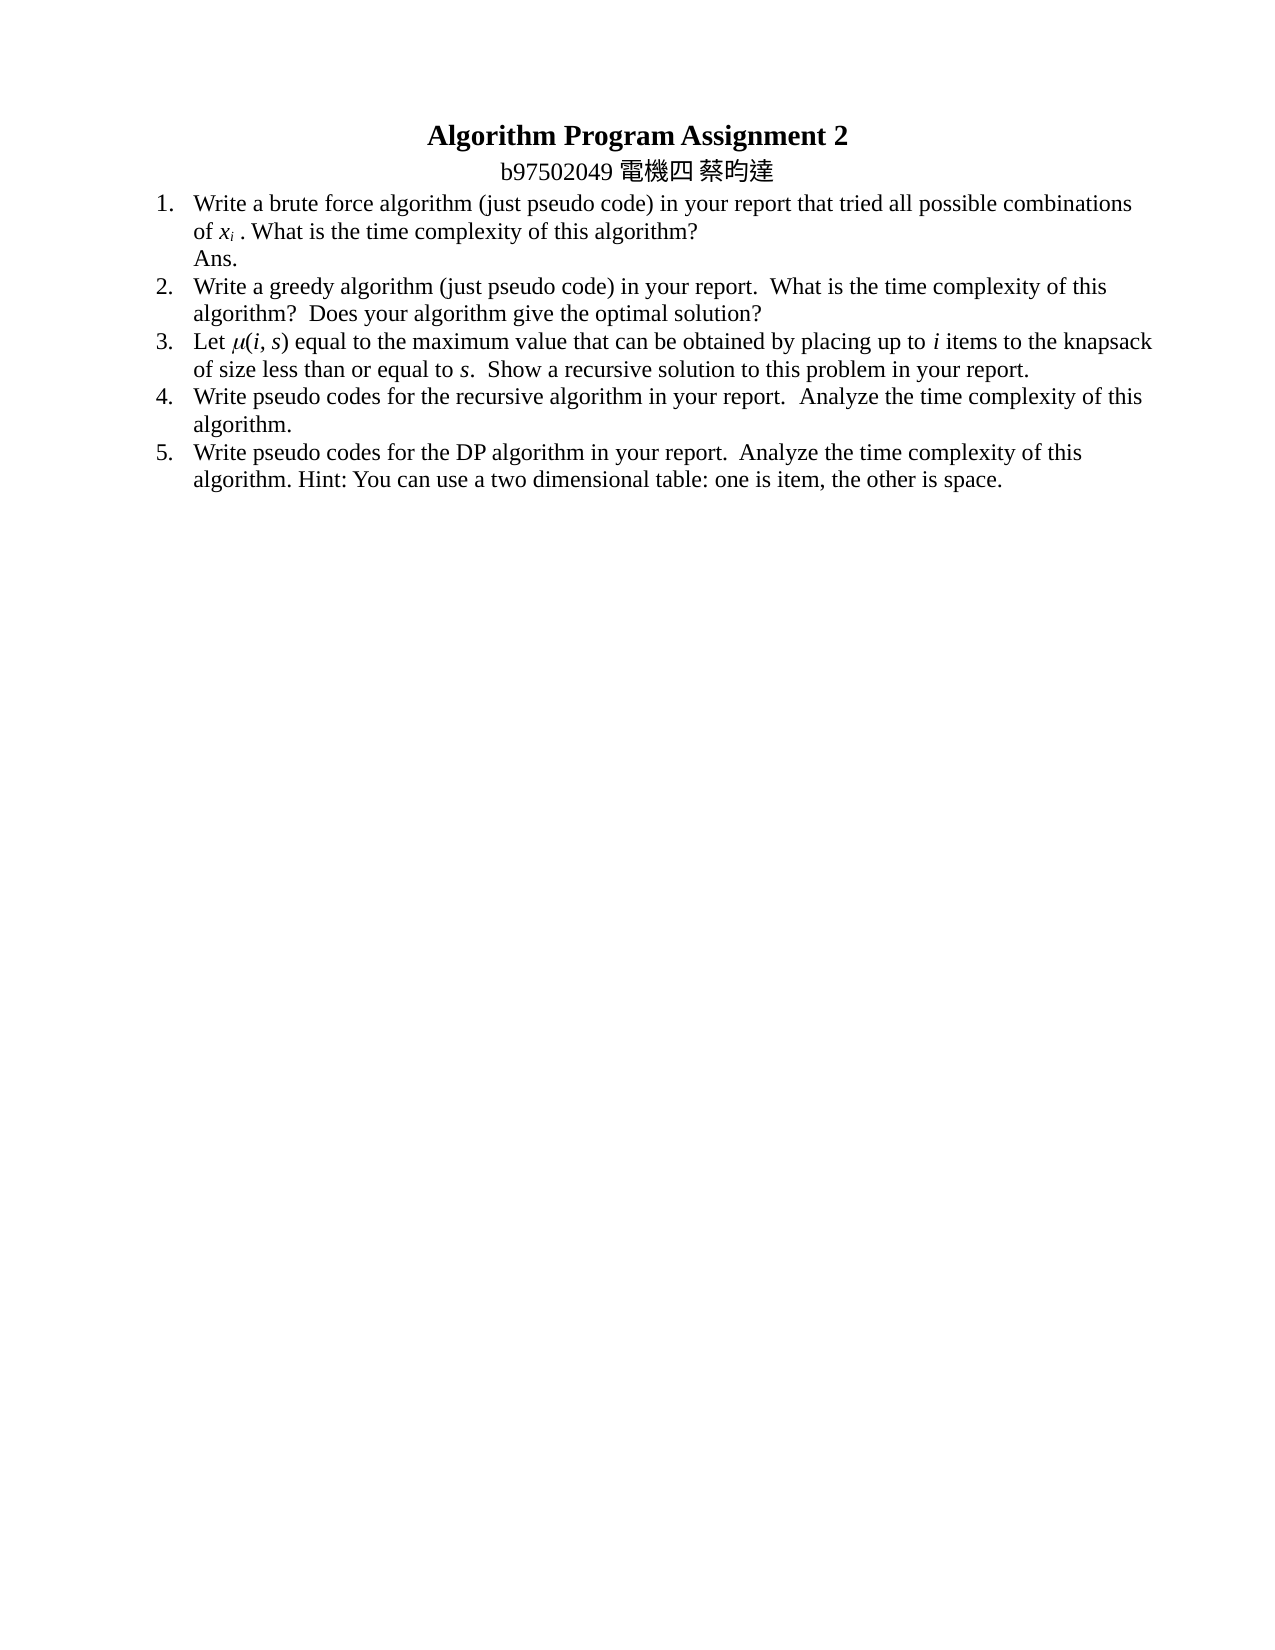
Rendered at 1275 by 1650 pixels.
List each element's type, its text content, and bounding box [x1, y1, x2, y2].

text Algorithm Program Assignment 2 [118, 118, 1157, 152]
list Write a brute force algorithm (just pseudo code) in your report that tried all possible combinations of xi . What is the time complexity of this algorithm? [156, 188, 1157, 244]
list Write pseudo codes for the DP algorithm in your report. Analyze the time complexity of this algorithm. Hint: You can use a two dimensional table: one is item, the other is space. [156, 437, 1157, 493]
list Let (i, s) equal to the maximum value that can be obtained by placing up to i items to the knapsack of size less than or equal to s. Show a recursive solution to this problem in your report. [156, 327, 1157, 382]
list Write a greedy algorithm (just pseudo code) in your report. What is the time complexity of this algorithm? Does your algorithm give the optimal solution? [156, 272, 1157, 327]
text b97502049 電機四 蔡昀達 [118, 152, 1157, 188]
list Ans. [156, 244, 1157, 272]
list Write pseudo codes for the recursive algorithm in your report. Analyze the time complexity of this algorithm. [156, 382, 1157, 437]
